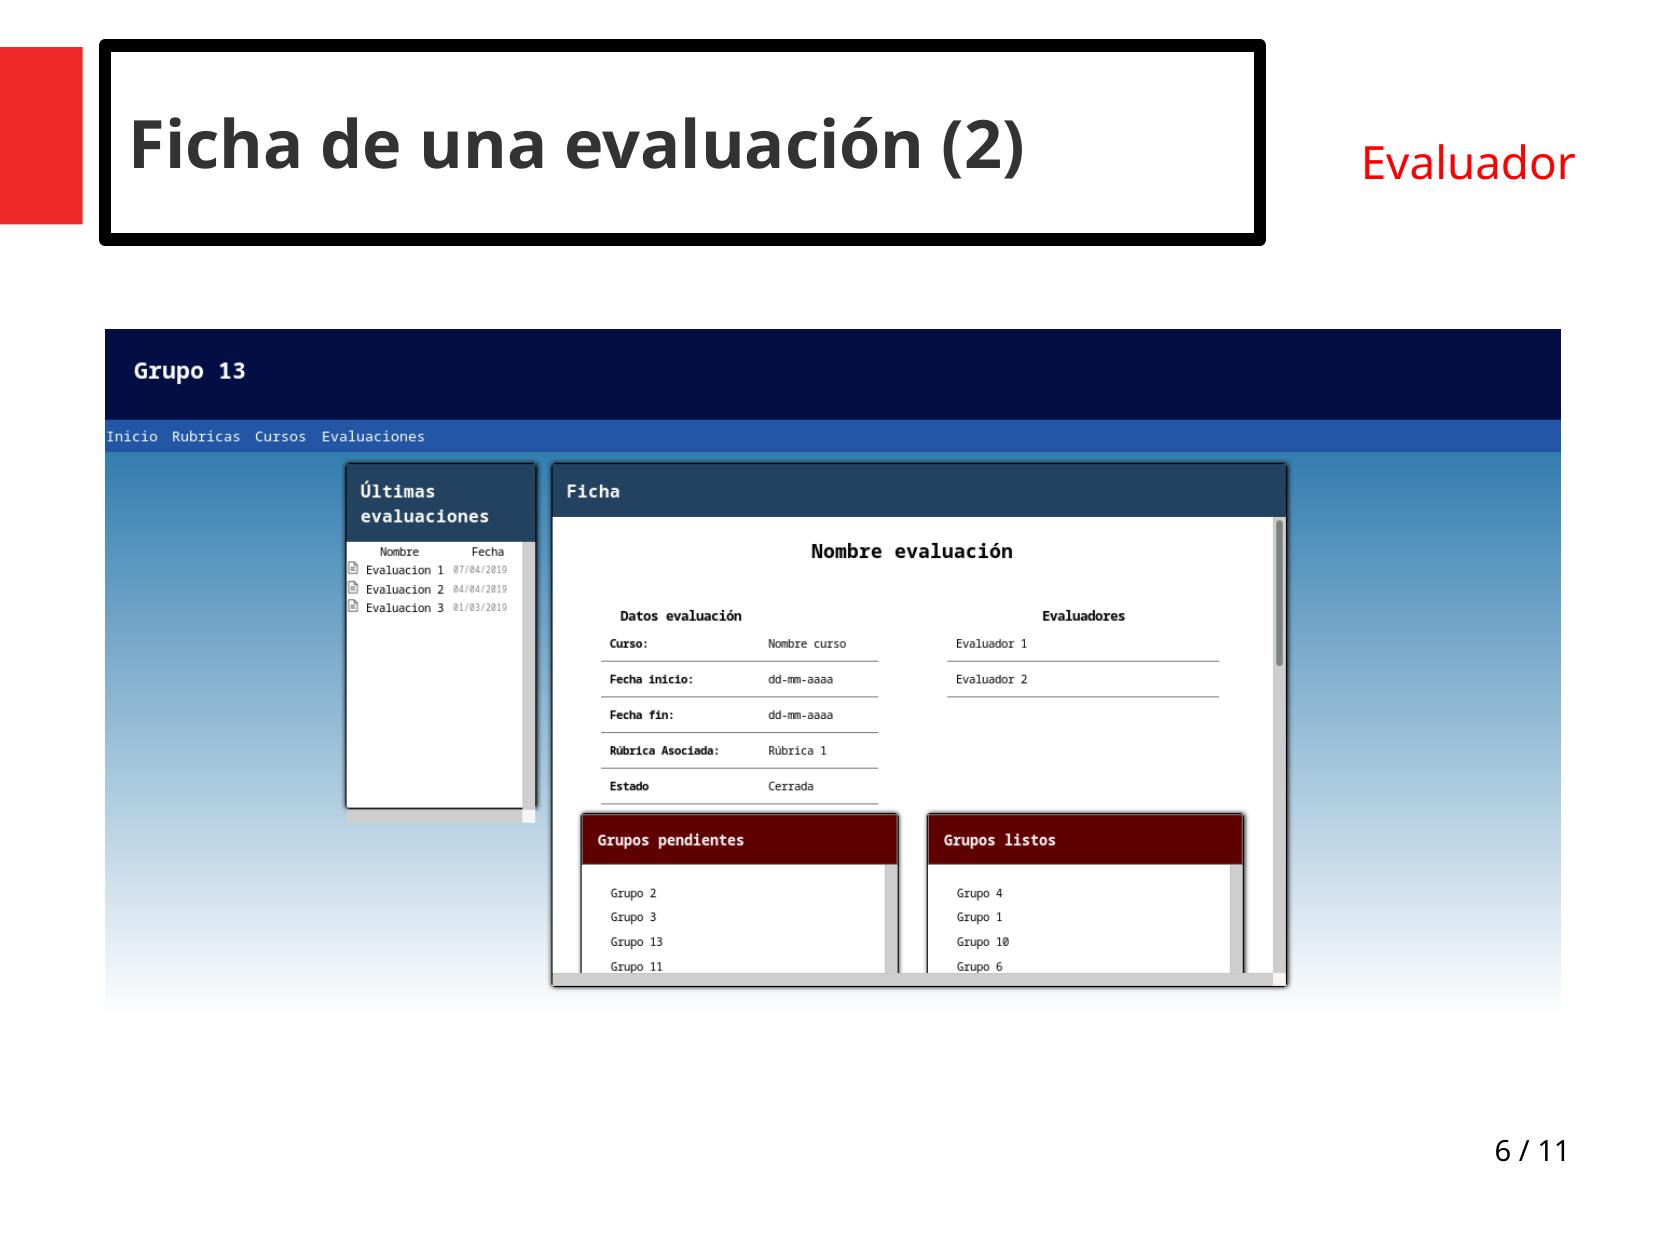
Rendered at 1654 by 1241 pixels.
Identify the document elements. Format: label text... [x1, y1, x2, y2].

title Ficha de una evaluación (2) [105, 45, 1261, 240]
picture [105, 329, 1561, 1013]
text_box Evaluador [1266, 60, 1654, 241]
